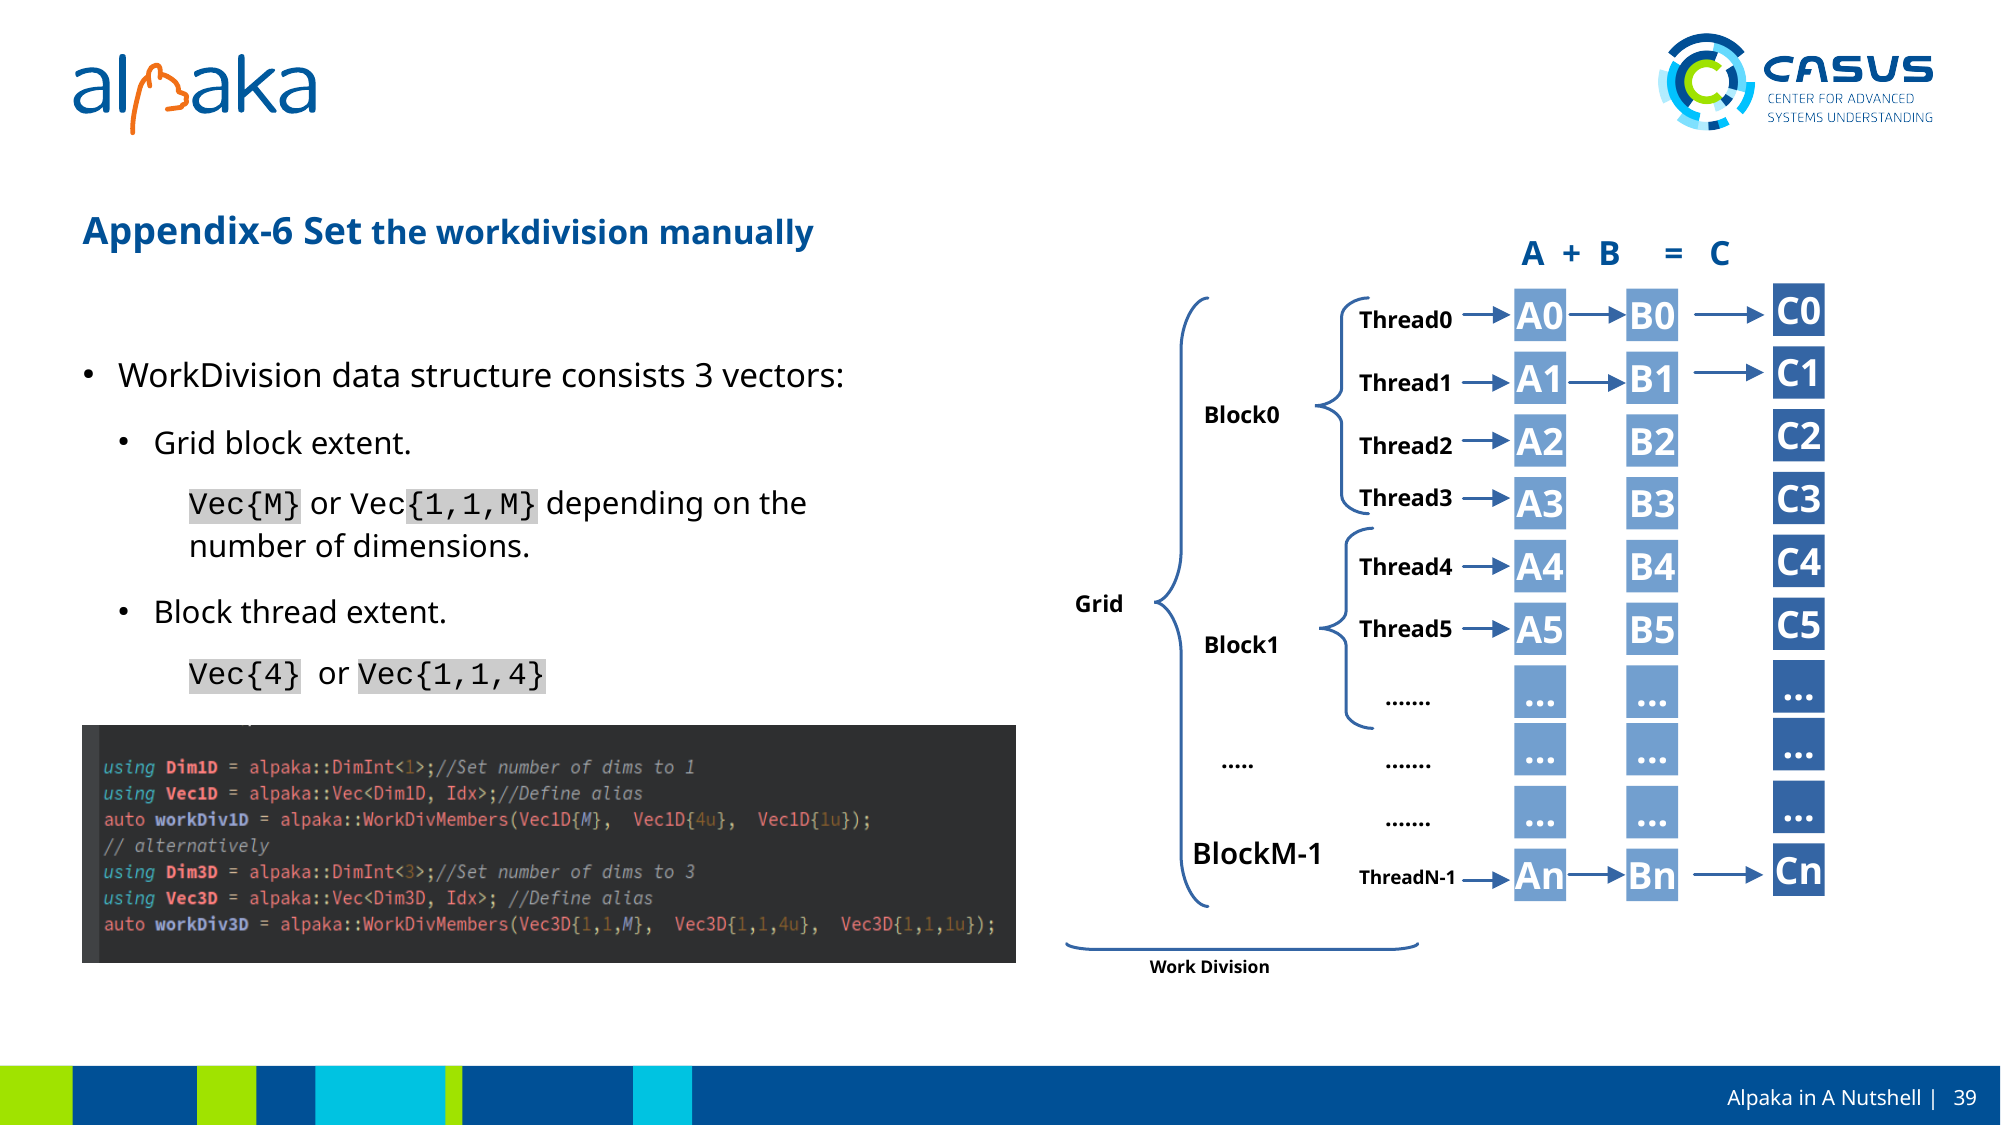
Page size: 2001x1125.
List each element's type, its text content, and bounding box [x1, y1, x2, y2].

list BlockM-1 [1192, 833, 1335, 875]
text_box C3 [1773, 471, 1825, 525]
picture [72, 53, 317, 136]
list ……. [1385, 801, 1489, 834]
text_box C4 [1773, 534, 1825, 588]
text_box ... [1626, 785, 1679, 839]
list Thread1 [1359, 367, 1463, 399]
text_box A2 [1514, 414, 1567, 467]
text_box B5 [1626, 602, 1679, 655]
text_box C2 [1773, 409, 1825, 462]
list Thread4 [1359, 550, 1463, 582]
list Block0 [1203, 398, 1308, 431]
list Grid [1075, 588, 1179, 620]
text_box B3 [1626, 477, 1679, 530]
list Thread3 [1359, 482, 1463, 514]
text_box A0 [1514, 288, 1567, 342]
picture [82, 725, 1016, 963]
text_box ... [1626, 665, 1679, 718]
list Appendix-6 Set the workdivision manually WorkDivision data structure consists 3 vectors: Grid block extent. Vec{M} or Vec{1,1,M} depending on the number of dimensions. Block thread extent. Vec{4} or Vec{1,1,4} Elements per thread Setting work-div manually [82, 153, 920, 725]
text_box ... [1773, 717, 1825, 771]
text_box ... [1514, 665, 1567, 718]
list Work Division [1149, 955, 1312, 980]
list Thread5 [1359, 613, 1463, 645]
text_box C1 [1773, 346, 1825, 399]
list ……. [1385, 681, 1489, 713]
list ……. [1385, 744, 1489, 776]
text_box Bn [1626, 848, 1679, 902]
text_box C5 [1773, 597, 1825, 650]
text_box ... [1626, 723, 1679, 776]
text_box ... [1514, 785, 1567, 839]
text_box A1 [1514, 351, 1567, 404]
text_box B1 [1626, 351, 1679, 404]
text_box An [1524, 868, 1530, 878]
text_box An [1514, 848, 1567, 902]
text_box B0 [1626, 293, 1679, 342]
list Thread2 [1359, 430, 1463, 462]
list Thread0 [1359, 304, 1463, 336]
text_box ... [1773, 780, 1825, 834]
text_box ... [1514, 723, 1567, 776]
list ThreadN-1 [1359, 864, 1463, 896]
text_box A4 [1514, 539, 1567, 593]
title A + B = C [1521, 212, 1825, 293]
text_box A5 [1514, 602, 1567, 655]
list Block1 [1203, 628, 1308, 661]
text_box A3 [1514, 477, 1567, 530]
text_box B4 [1626, 539, 1679, 593]
text_box C0 [1773, 283, 1825, 336]
picture [1658, 33, 1933, 131]
text_box Cn [1773, 843, 1825, 896]
list ….. [1221, 744, 1325, 776]
text_box ... [1773, 660, 1825, 713]
text_box B2 [1626, 414, 1679, 467]
